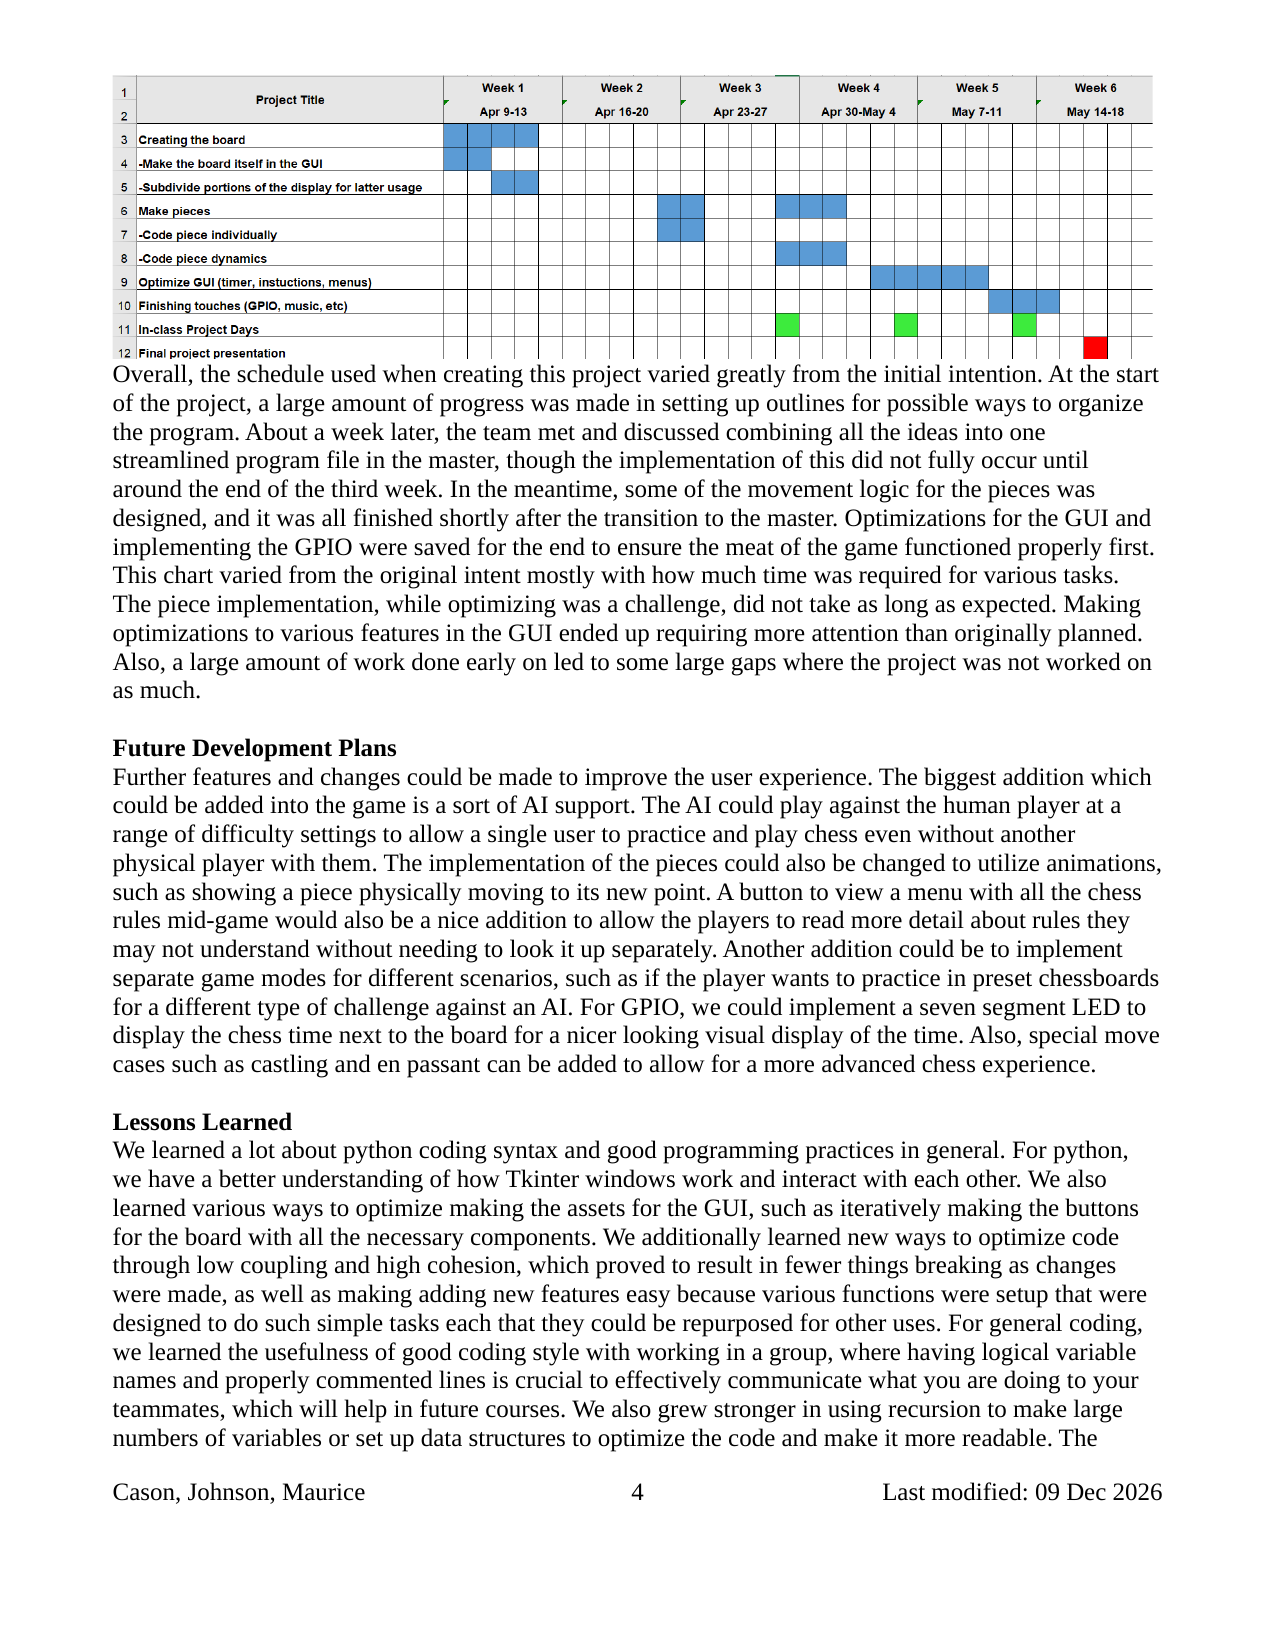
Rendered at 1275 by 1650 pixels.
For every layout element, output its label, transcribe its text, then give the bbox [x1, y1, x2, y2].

text Further features and changes could be made to improve the user experience. The biggest addition which could be added into the game is a sort of AI support. The AI could play against the human player at a range of difficulty settings to allow a single user to practice and play chess even without another physical player with them. The implementation of the pieces could also be changed to utilize animations, such as showing a piece physically moving to its new point. A button to view a menu with all the chess rules mid-game would also be a nice addition to allow the players to read more detail about rules they may not understand without needing to look it up separately. Another addition could be to implement separate game modes for different scenarios, such as if the player wants to practice in preset chessboards for a different type of challenge against an AI. For GPIO, we could implement a seven segment LED to display the chess time next to the board for a nicer looking visual display of the time. Also, special move cases such as castling and en passant can be added to allow for a more advanced chess experience. [112, 762, 1162, 1078]
text Overall, the schedule used when creating this project varied greatly from the initial intention. At the start of the project, a large amount of progress was made in setting up outlines for possible ways to organize the program. About a week later, the team met and discussed combining all the ideas into one streamlined program file in the master, though the implementation of this did not fully occur until around the end of the third week. In the meantime, some of the movement logic for the pieces was designed, and it was all finished shortly after the transition to the master. Optimizations for the GUI and implementing the GPIO were saved for the end to ensure the meat of the game functioned properly first. This chart varied from the original intent mostly with how much time was required for various tasks. The piece implementation, while optimizing was a challenge, did not take as long as expected. Making optimizations to various features in the GUI ended up requiring more attention than originally planned. Also, a large amount of work done early on led to some large gaps where the project was not worked on as much. [112, 359, 1162, 704]
text Future Development Plans [112, 733, 1162, 762]
text Lessons Learned [112, 1107, 1162, 1135]
text We learned a lot about python coding syntax and good programming practices in general. For python, we have a better understanding of how Tkinter windows work and interact with each other. We also learned various ways to optimize making the assets for the GUI, such as iteratively making the buttons for the board with all the necessary components. We additionally learned new ways to optimize code through low coupling and high cohesion, which proved to result in fewer things breaking as changes were made, as well as making adding new features easy because various functions were setup that were designed to do such simple tasks each that they could be repurposed for other uses. For general coding, we learned the usefulness of good coding style with working in a group, where having logical variable names and properly commented lines is crucial to effectively communicate what you are doing to your teammates, which will help in future courses. We also grew stronger in using recursion to make large numbers of variables or set up data structures to optimize the code and make it more readable. The [112, 1135, 1162, 1452]
